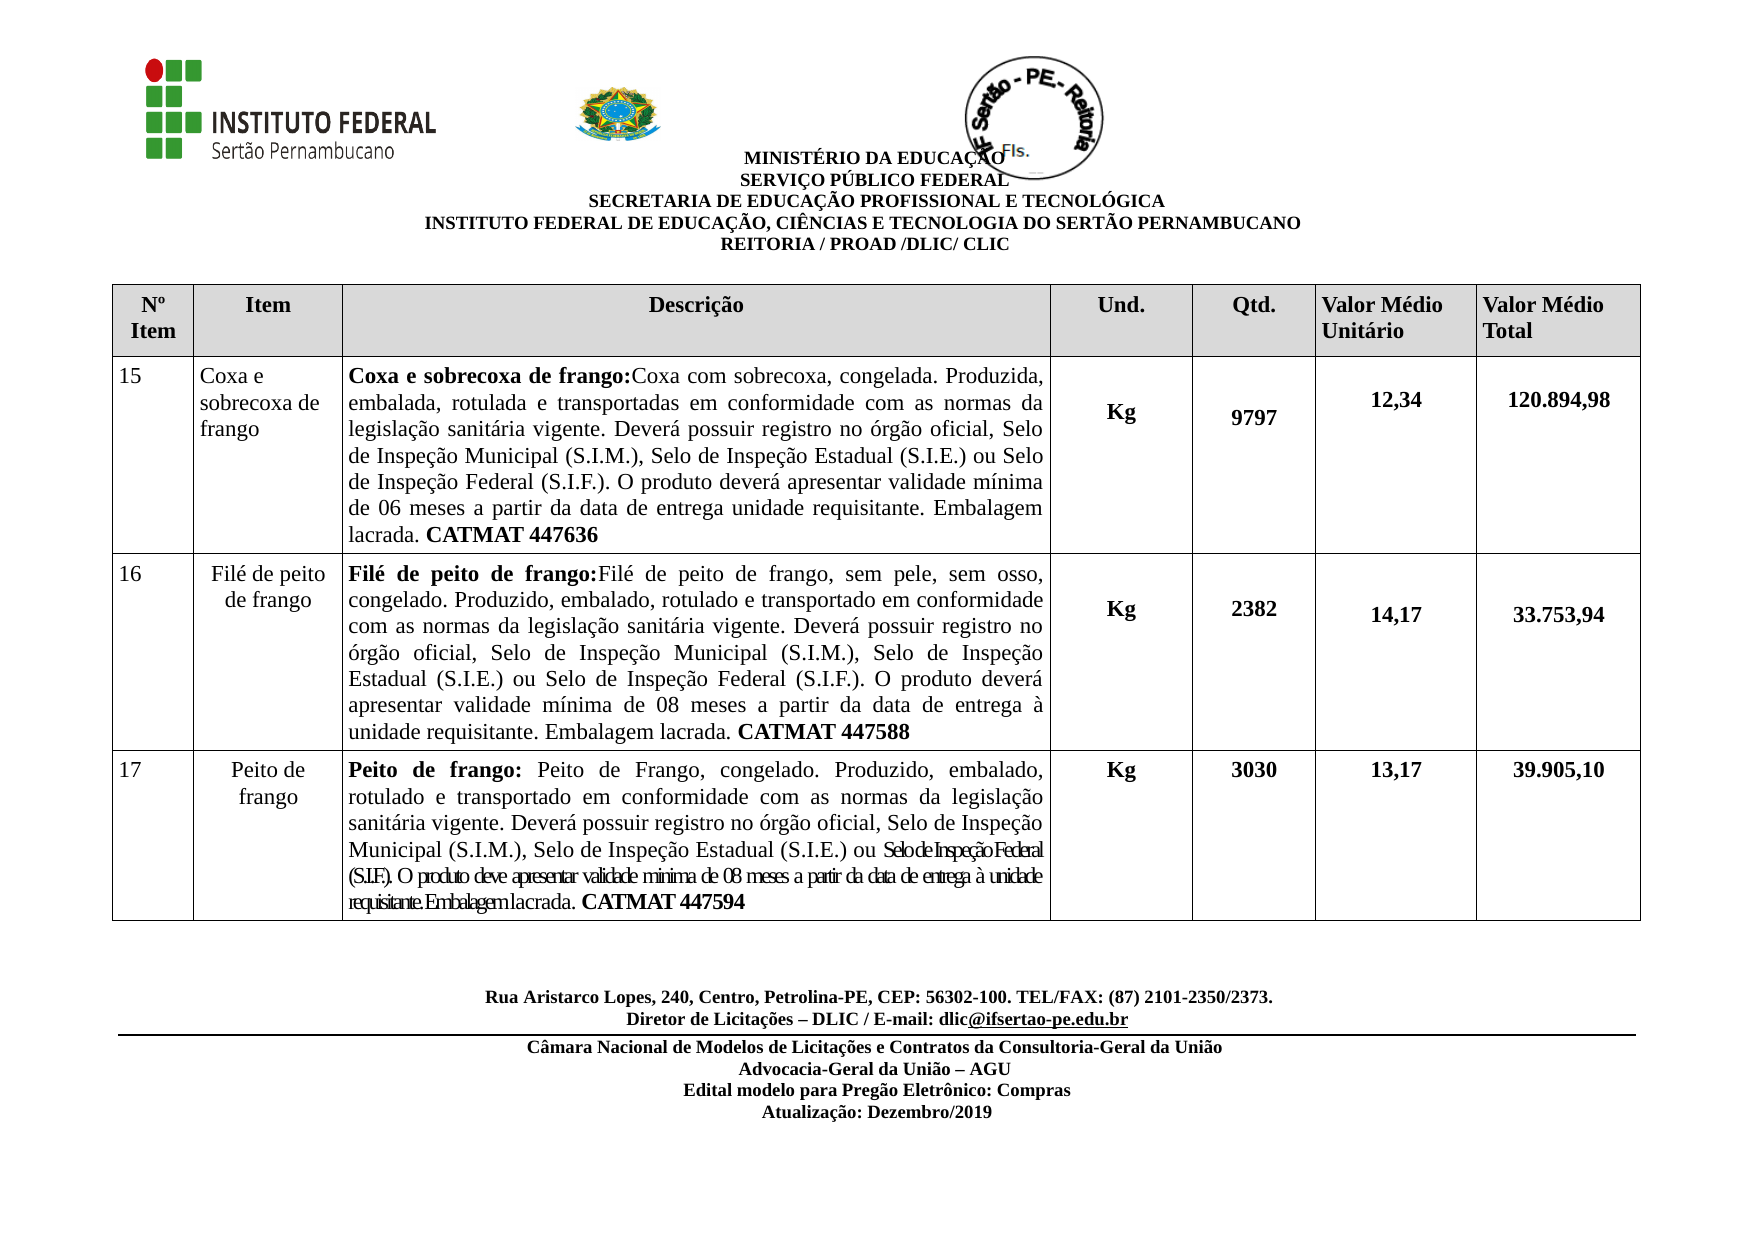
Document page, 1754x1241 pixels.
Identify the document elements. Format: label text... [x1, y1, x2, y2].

table_cell Qtd. [1193, 285, 1315, 356]
table_cell 33.753,94 [1477, 554, 1640, 750]
table_cell 12,34 [1316, 357, 1476, 553]
table_cell Nº Item [113, 285, 193, 356]
table_cell Item [194, 285, 342, 356]
table_cell 14,17 [1316, 554, 1476, 750]
table_cell Filé de peito de frango:Filé de peito de frango, sem pele, sem osso, congelado. Produzido, embalado, rotulado e transportado em conformidade com as normas da legislação sanitária vigente. Deverá possuir registro no órgão oficial, Selo de Inspeção Municipal (S.I.M.), Selo de Inspeção Estadual (S.I.E.) ou Selo de Inspeção Federal (S.I.F.). O produto deverá apresentar validade mínima de 08 meses a partir da data de entrega à unidade requisitante. Embalagem lacrada. CATMAT 447588 [343, 554, 1050, 750]
picture [575, 87, 661, 141]
table_cell 16 [113, 554, 193, 750]
table_cell 2382 [1193, 554, 1315, 750]
table_cell Peito de frango [194, 751, 342, 920]
table_cell Und. [1051, 285, 1192, 356]
table_cell Kg [1051, 554, 1192, 750]
table_cell 17 [113, 751, 193, 920]
table_cell Filé de peito de frango [194, 554, 342, 750]
table_cell 39.905,10 [1477, 751, 1640, 920]
table_cell Descrição [343, 285, 1050, 356]
table_cell Coxa e sobrecoxa de frango [194, 357, 342, 553]
table_cell Peito de frango: Peito de Frango, congelado. Produzido, embalado, rotulado e transportado em conformidade com as normas da legislação sanitária vigente. Deverá possuir registro no órgão oficial, Selo de Inspeção Municipal (S.I.M.), Selo de Inspeção Estadual (S.I.E.) ou Selo de Inspeção Federal (S.I.F.). O produto deve apresentar validade minima de 08 meses a partir da data de entrega à unidade requisitante. Embalagemlacrada. CATMAT 447594 [343, 751, 1050, 920]
table_cell 9797 [1193, 357, 1315, 553]
picture [957, 45, 1111, 186]
table_cell Valor Médio Unitário [1316, 285, 1476, 356]
table_cell 3030 [1193, 751, 1315, 920]
table_cell Kg [1051, 357, 1192, 553]
table_cell Valor Médio Total [1477, 285, 1640, 356]
table_cell 15 [113, 357, 193, 553]
table_cell 13,17 [1316, 751, 1476, 920]
table_cell Coxa e sobrecoxa de frango:Coxa com sobrecoxa, congelada. Produzida, embalada, rotulada e transportadas em conformidade com as normas da legislação sanitária vigente. Deverá possuir registro no órgão oficial, Selo de Inspeção Municipal (S.I.M.), Selo de Inspeção Estadual (S.I.E.) ou Selo de Inspeção Federal (S.I.F.). O produto deverá apresentar validade mínima de 06 meses a partir da data de entrega unidade requisitante. Embalagem lacrada. CATMAT 447636 [343, 357, 1050, 553]
table_cell 120.894,98 [1477, 357, 1640, 553]
table_cell Kg [1051, 751, 1192, 920]
picture [145, 58, 435, 159]
